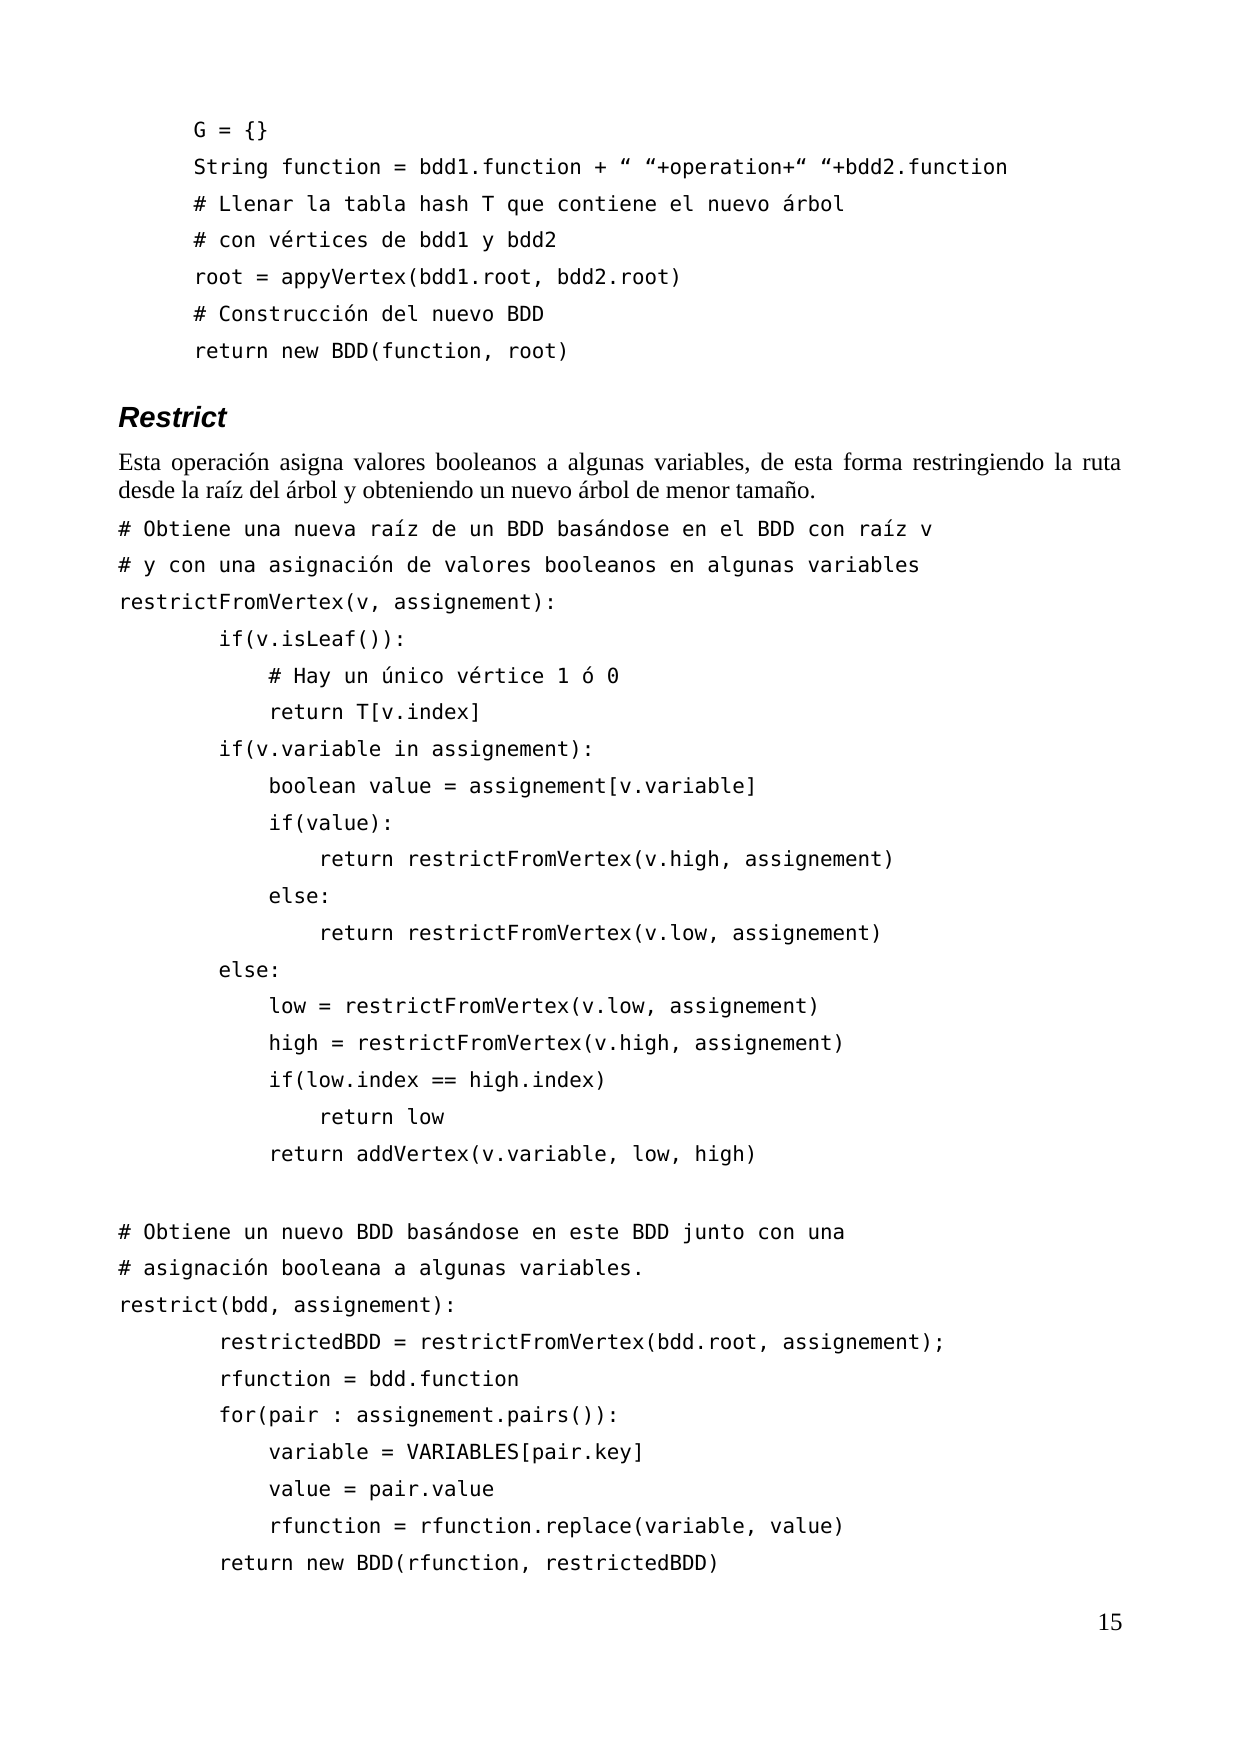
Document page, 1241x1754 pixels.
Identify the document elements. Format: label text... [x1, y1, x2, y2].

text root = appyVertex(bdd1.root, bdd2.root) [118, 265, 1122, 289]
text low = restrictFromVertex(v.low, assignement) [118, 994, 1122, 1019]
text else: [118, 958, 1122, 982]
text rfunction = rfunction.replace(variable, value) [118, 1514, 1122, 1538]
text return addVertex(v.variable, low, high) [118, 1142, 1122, 1166]
text restrictedBDD = restrictFromVertex(bdd.root, assignement); [118, 1330, 1122, 1354]
text # asignación booleana a algunas variables. [118, 1256, 1122, 1281]
text if(v.variable in assignement): [118, 737, 1122, 761]
text return T[v.index] [118, 700, 1122, 725]
text # Hay un único vértice 1 ó 0 [118, 664, 1122, 688]
text G = {} [118, 118, 1122, 142]
text value = pair.value [118, 1477, 1122, 1501]
text # Obtiene una nueva raíz de un BDD basándose en el BDD con raíz v [118, 517, 1122, 541]
text if(low.index == high.index) [118, 1068, 1122, 1092]
text return restrictFromVertex(v.high, assignement) [118, 847, 1122, 872]
subtitle Restrict [118, 401, 1122, 434]
text restrict(bdd, assignement): [118, 1293, 1122, 1317]
text boolean value = assignement[v.variable] [118, 774, 1122, 798]
text high = restrictFromVertex(v.high, assignement) [118, 1031, 1122, 1056]
text else: [118, 884, 1122, 908]
text return restrictFromVertex(v.low, assignement) [118, 921, 1122, 945]
text # con vértices de bdd1 y bdd2 [118, 228, 1122, 253]
text # Obtiene un nuevo BDD basándose en este BDD junto con una [118, 1220, 1122, 1244]
text # Construcción del nuevo BDD [118, 302, 1122, 326]
text restrictFromVertex(v, assignement): [118, 590, 1122, 614]
text # Llenar la tabla hash T que contiene el nuevo árbol [118, 192, 1122, 216]
text variable = VARIABLES[pair.key] [118, 1440, 1122, 1464]
text return new BDD(rfunction, restrictedBDD) [118, 1551, 1122, 1575]
text if(value): [118, 811, 1122, 835]
text return new BDD(function, root) [118, 339, 1122, 363]
text rfunction = bdd.function [118, 1367, 1122, 1391]
text if(v.isLeaf()): [118, 627, 1122, 651]
text for(pair : assignement.pairs()): [118, 1403, 1122, 1428]
text String function = bdd1.function + “ “+operation+“ “+bdd2.function [118, 155, 1122, 179]
text return low [118, 1105, 1122, 1129]
text # y con una asignación de valores booleanos en algunas variables [118, 553, 1122, 578]
text Esta operación asigna valores booleanos a algunas variables, de esta forma restringiendo la ruta desde la raíz del árbol y obteniendo un nuevo árbol de menor tamaño. [118, 447, 1122, 504]
